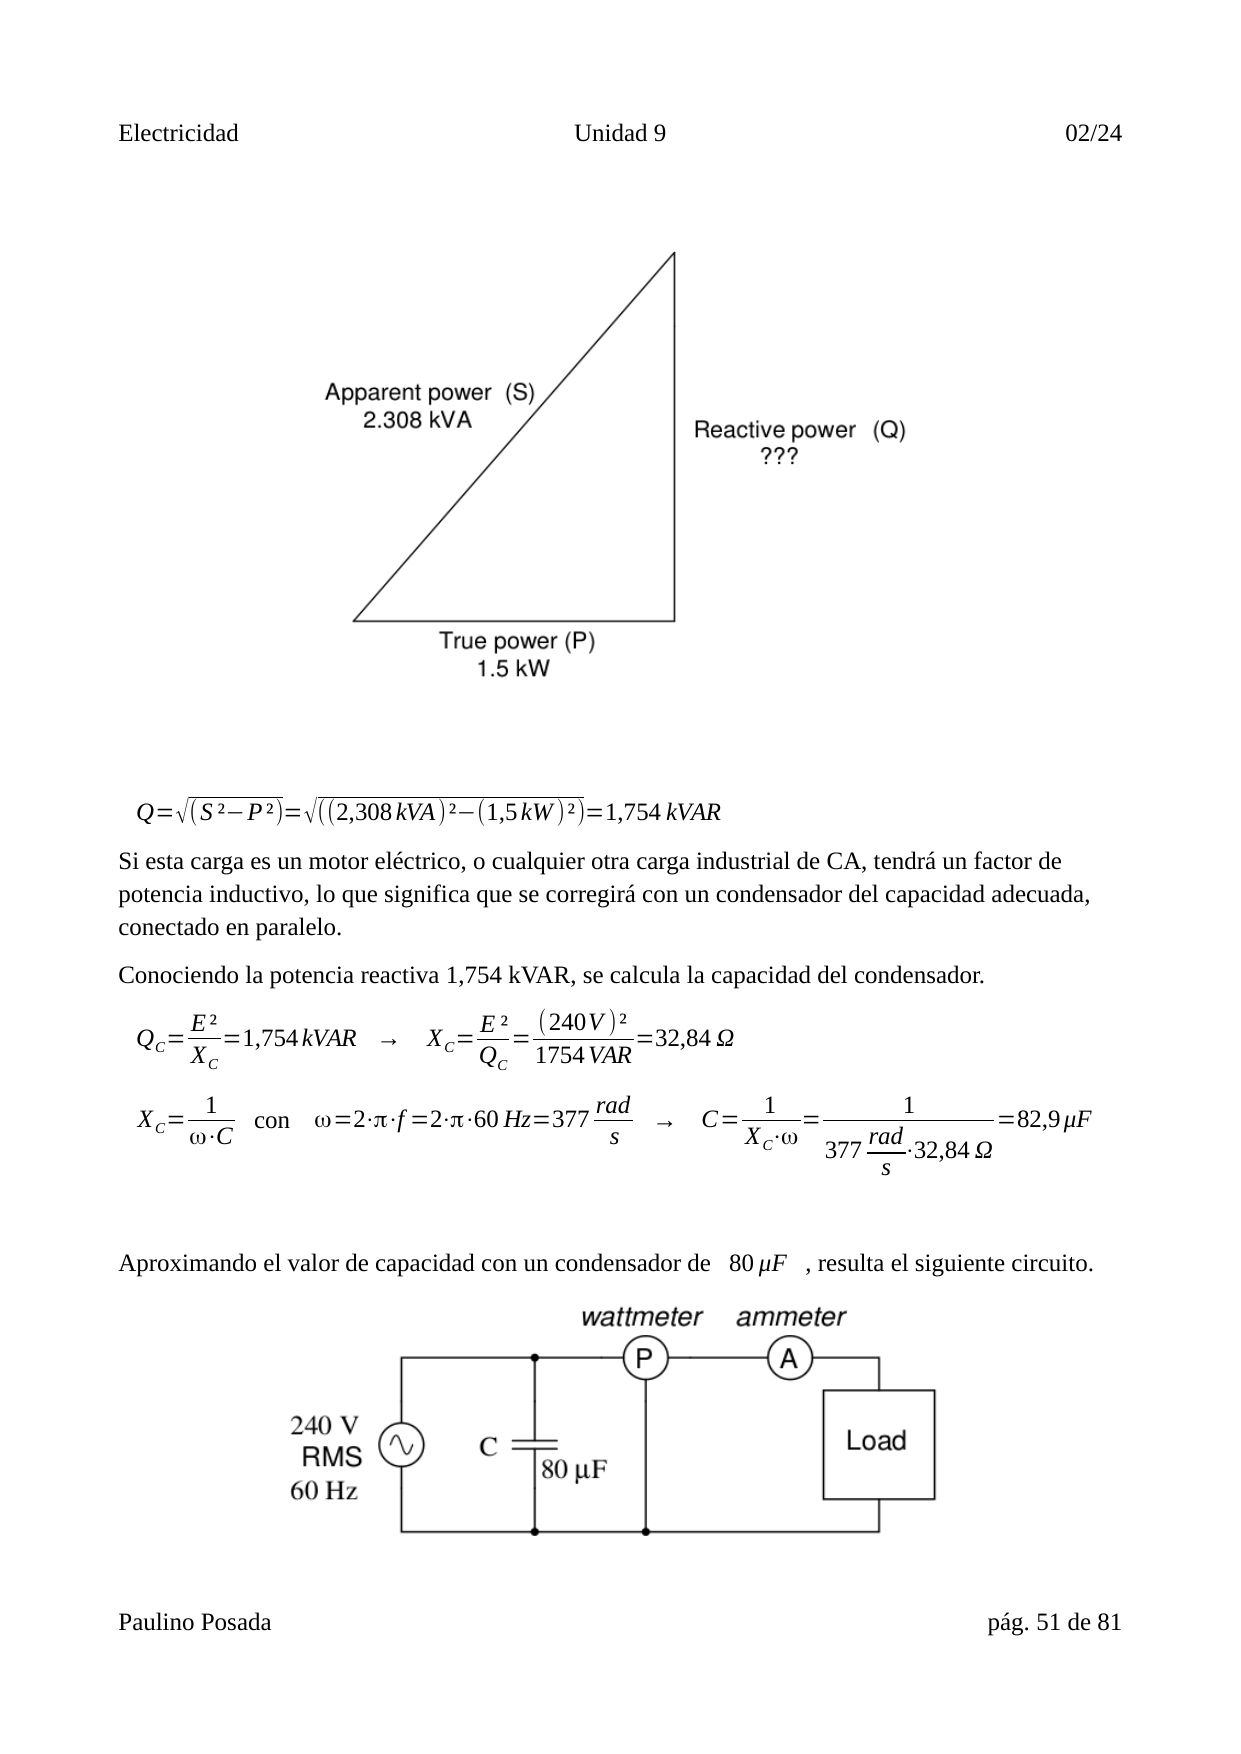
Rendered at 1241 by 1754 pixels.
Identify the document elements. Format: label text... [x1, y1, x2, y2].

text Si esta carga es un motor eléctrico, o cualquier otra carga industrial de CA, tendrá un factor de potencia inductivo, lo que significa que se corregirá con un condensador del capacidad adecuada, conectado en paralelo. [118, 846, 1122, 941]
text Aproximando el valor de capacidad con un condensador de, resulta el siguiente circuito. [118, 1248, 1122, 1277]
text Conociendo la potencia reactiva 1,754 kVAR, se calcula la capacidad del condensador. [118, 960, 1122, 989]
text → [118, 1007, 1122, 1073]
text con → [118, 1091, 1122, 1182]
picture [277, 1295, 964, 1549]
picture [317, 223, 924, 686]
